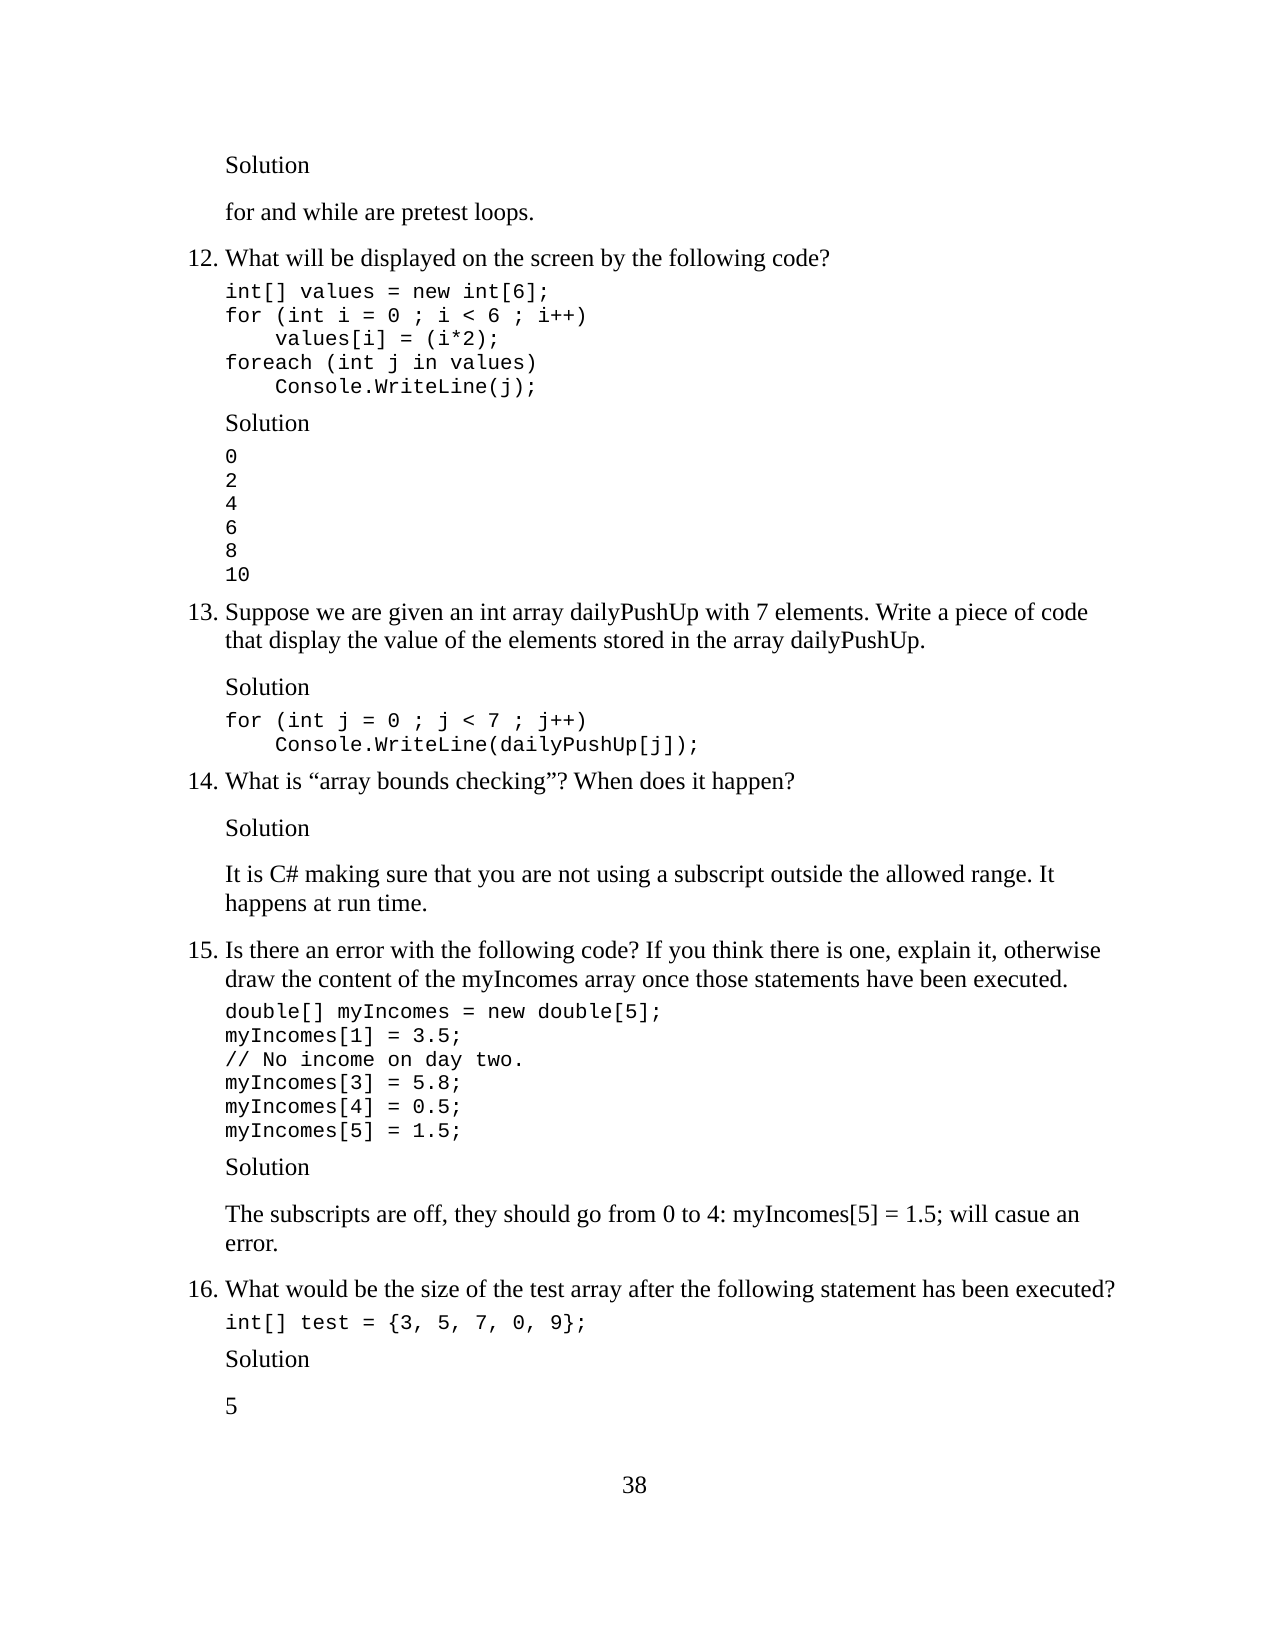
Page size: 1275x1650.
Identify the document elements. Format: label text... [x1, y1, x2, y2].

list values[i] = (i*2); [187, 328, 1125, 352]
list 5 [187, 1391, 1125, 1420]
list 4 [187, 493, 1125, 517]
list 8 [187, 541, 1125, 564]
list 6 [187, 517, 1125, 541]
list Solution [187, 1344, 1125, 1373]
list Solution [187, 408, 1125, 437]
list Suppose we are given an int array dailyPushUp with 7 elements. Write a piece of code that display the value of the elements stored in the array dailyPushUp. [187, 597, 1125, 654]
list myIncomes[3] = 5.8; [187, 1072, 1125, 1096]
list int[] test = {3, 5, 7, 0, 9}; [187, 1312, 1125, 1336]
list What would be the size of the test array after the following statement has been executed? [187, 1274, 1125, 1303]
list Solution [187, 672, 1125, 701]
list 10 [187, 564, 1125, 588]
list double[] myIncomes = new double[5]; [187, 1001, 1125, 1025]
list 0 [187, 446, 1125, 469]
list The subscripts are off, they should go from 0 to 4: myIncomes[5] = 1.5; will casue an error. [187, 1199, 1125, 1256]
list int[] values = new int[6]; [187, 281, 1125, 305]
list // No income on day two. [187, 1049, 1125, 1072]
list It is C# making sure that you are not using a subscript outside the allowed range. It happens at run time. [187, 859, 1125, 917]
list for (int i = 0 ; i < 6 ; i++) [187, 305, 1125, 328]
list Solution [187, 813, 1125, 842]
list What is “array bounds checking”? When does it happen? [187, 766, 1125, 795]
list foreach (int j in values) [187, 352, 1125, 376]
list 2 [187, 469, 1125, 493]
list Solution [187, 1152, 1125, 1181]
list myIncomes[5] = 1.5; [187, 1119, 1125, 1143]
list What will be displayed on the screen by the following code? [187, 243, 1125, 272]
list Console.WriteLine(dailyPushUp[j]); [187, 733, 1125, 757]
list for and while are pretest loops. [187, 197, 1125, 225]
list Is there an error with the following code? If you think there is one, explain it, otherwise draw the content of the myIncomes array once those statements have been executed. [187, 935, 1125, 992]
list myIncomes[4] = 0.5; [187, 1096, 1125, 1119]
list for (int j = 0 ; j < 7 ; j++) [187, 710, 1125, 733]
list Console.WriteLine(j); [187, 376, 1125, 399]
list Solution [187, 150, 1125, 179]
list myIncomes[1] = 3.5; [187, 1025, 1125, 1049]
